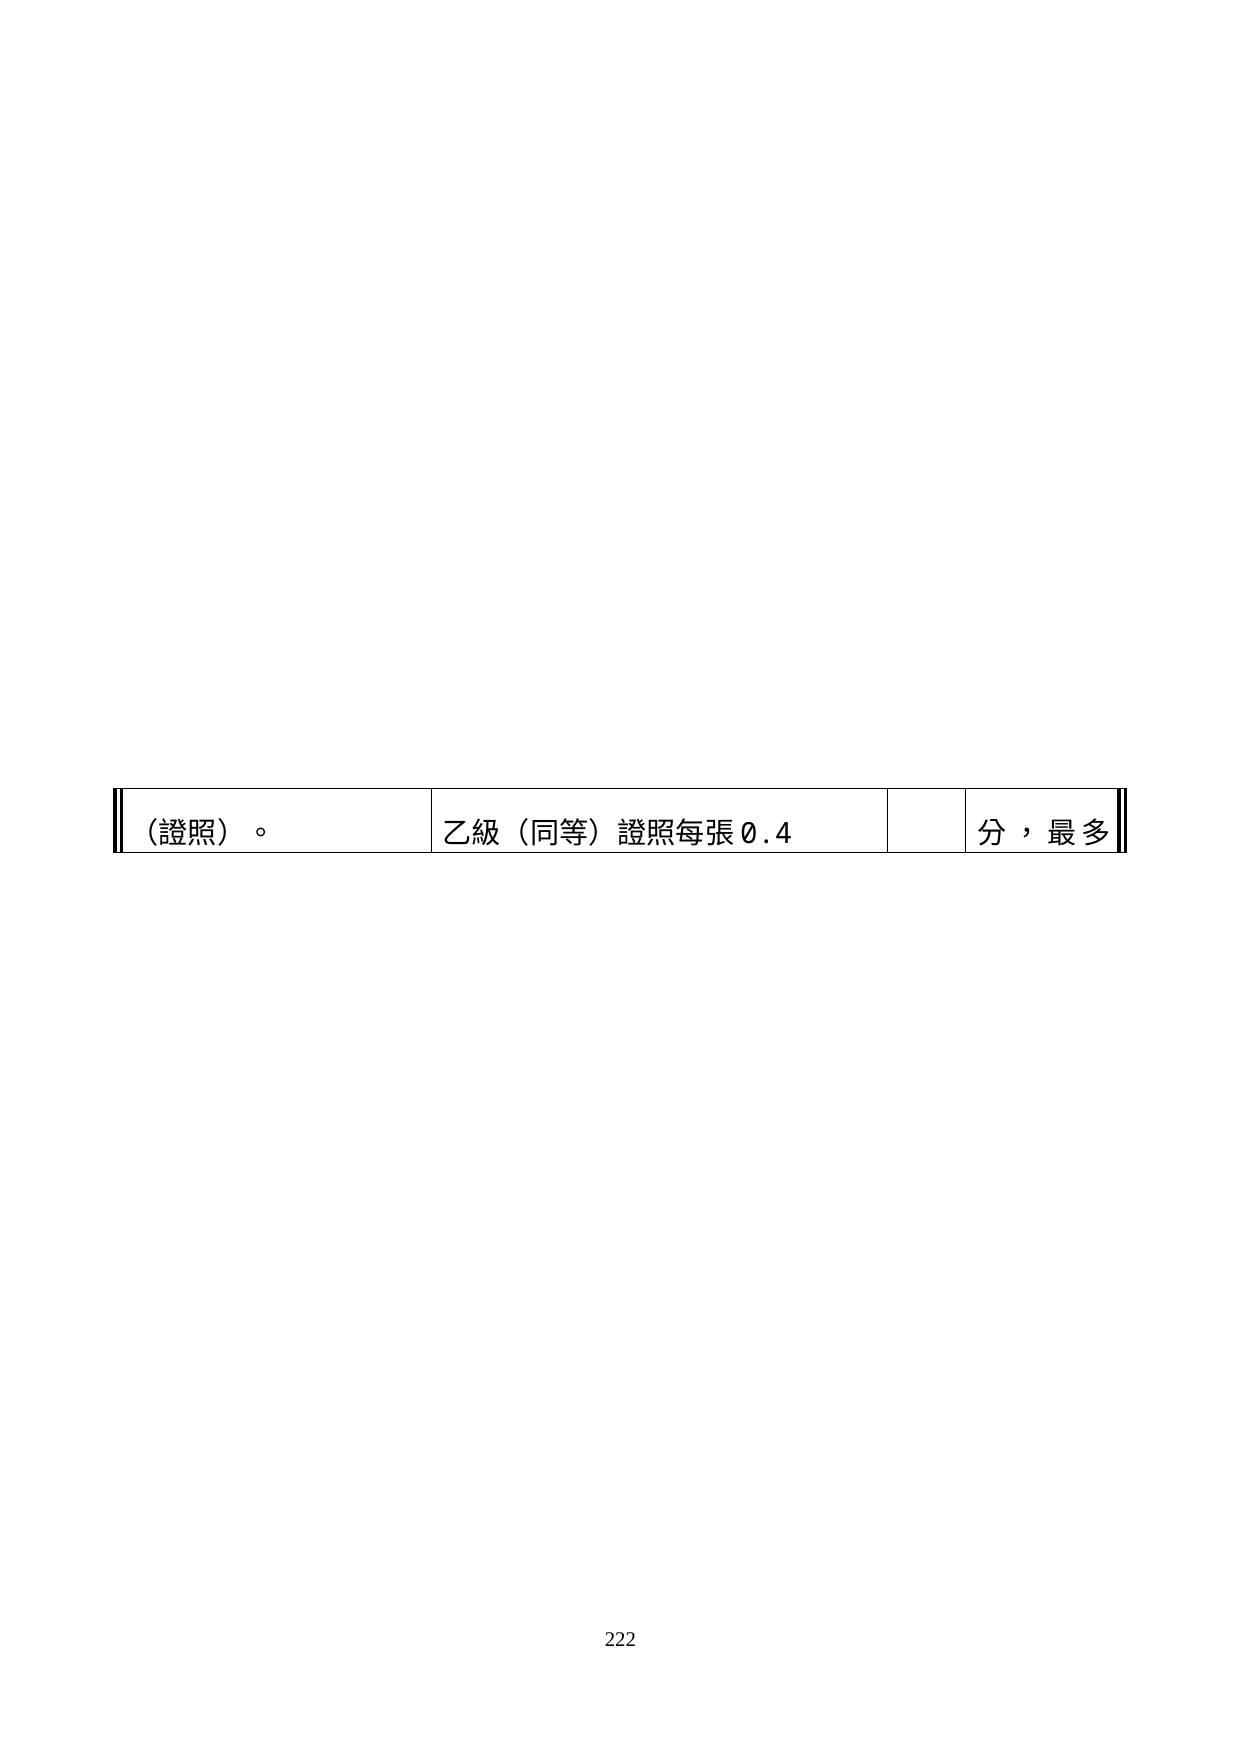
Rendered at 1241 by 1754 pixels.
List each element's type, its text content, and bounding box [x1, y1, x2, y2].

table_cell （證照）。 [123, 789, 431, 852]
table_cell 分，最多 [966, 789, 1117, 852]
table_cell [888, 789, 965, 852]
table_cell 乙級（同等）證照每張0.4 [432, 789, 887, 852]
